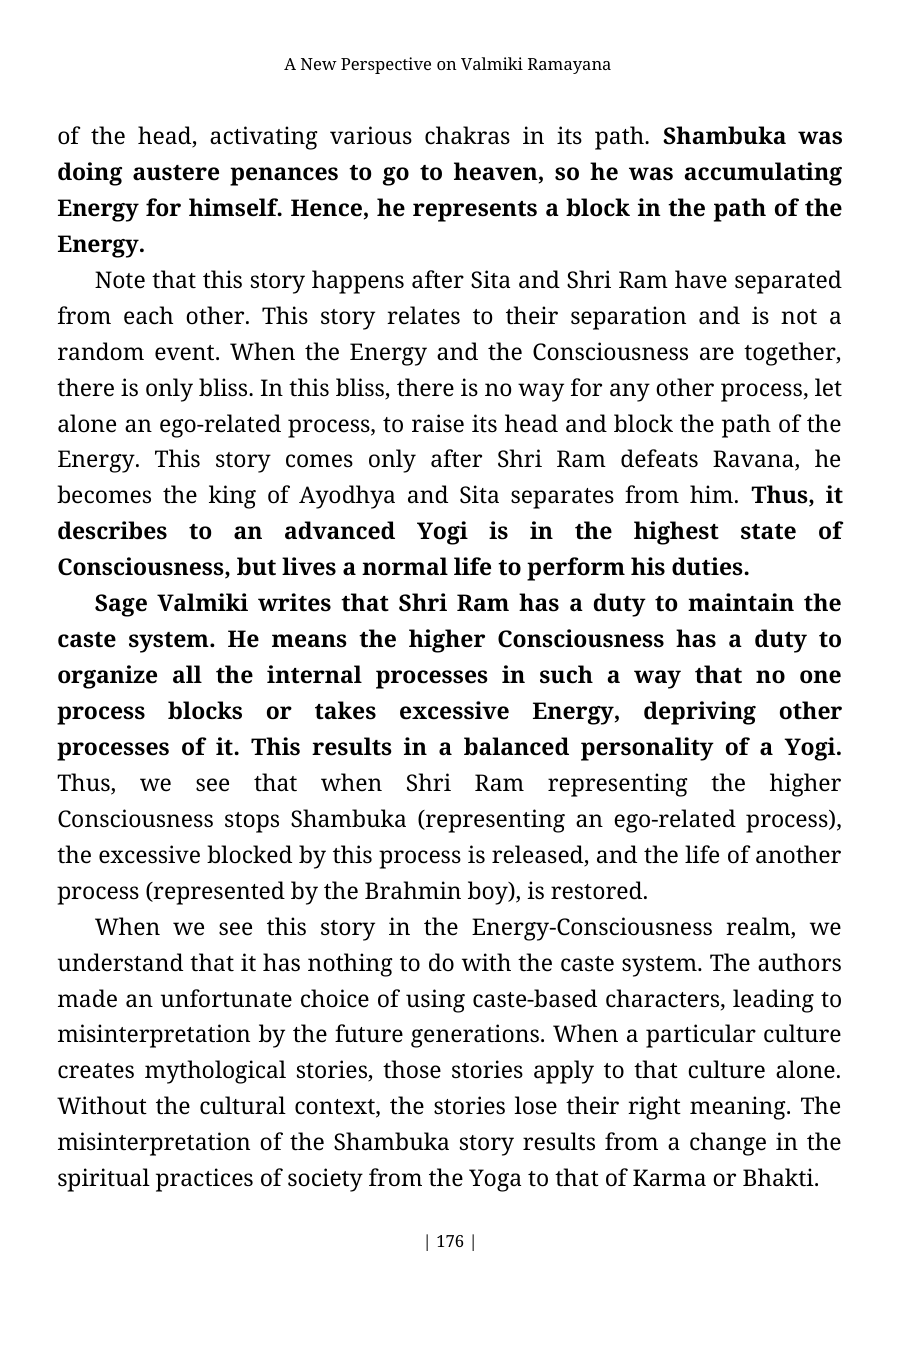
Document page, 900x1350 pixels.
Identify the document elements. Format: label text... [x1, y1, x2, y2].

text Sage Valmiki writes that Shri Ram has a duty to maintain the caste system. He means the higher Consciousness has a duty to organize all the internal processes in such a way that no one process blocks or takes excessive Energy, depriving other processes of it. This results in a balanced personality of a Yogi. Thus, we see that when Shri Ram representing the higher Consciousness stops Shambuka (representing an ego-related process), the excessive blocked by this process is released, and the life of another process (represented by the Brahmin boy), is restored. [57, 587, 843, 906]
text When we see this story in the Energy-Consciousness realm, we understand that it has nothing to do with the caste system. The authors made an unfortunate choice of using caste-based characters, leading to misinterpretation by the future generations. When a particular culture creates mythological stories, those stories apply to that culture alone. Without the cultural context, the stories lose their right meaning. The misinterpretation of the Shambuka story results from a change in the spiritual practices of society from the Yoga to that of Karma or Bhakti. [57, 911, 843, 1193]
text of the head, activating various chakras in its path. Shambuka was doing austere penances to go to heaven, so he was accumulating Energy for himself. Hence, he represents a block in the path of the Energy. [57, 120, 843, 259]
text Note that this story happens after Sita and Shri Ram have separated from each other. This story relates to their separation and is not a random event. When the Energy and the Consciousness are together, there is only bliss. In this bliss, there is no way for any other process, let alone an ego-related process, to raise its head and block the path of the Energy. This story comes only after Shri Ram defeats Ravana, he becomes the king of Ayodhya and Sita separates from him. Thus, it describes to an advanced Yogi is in the highest state of Consciousness, but lives a normal life to perform his duties. [57, 264, 843, 582]
